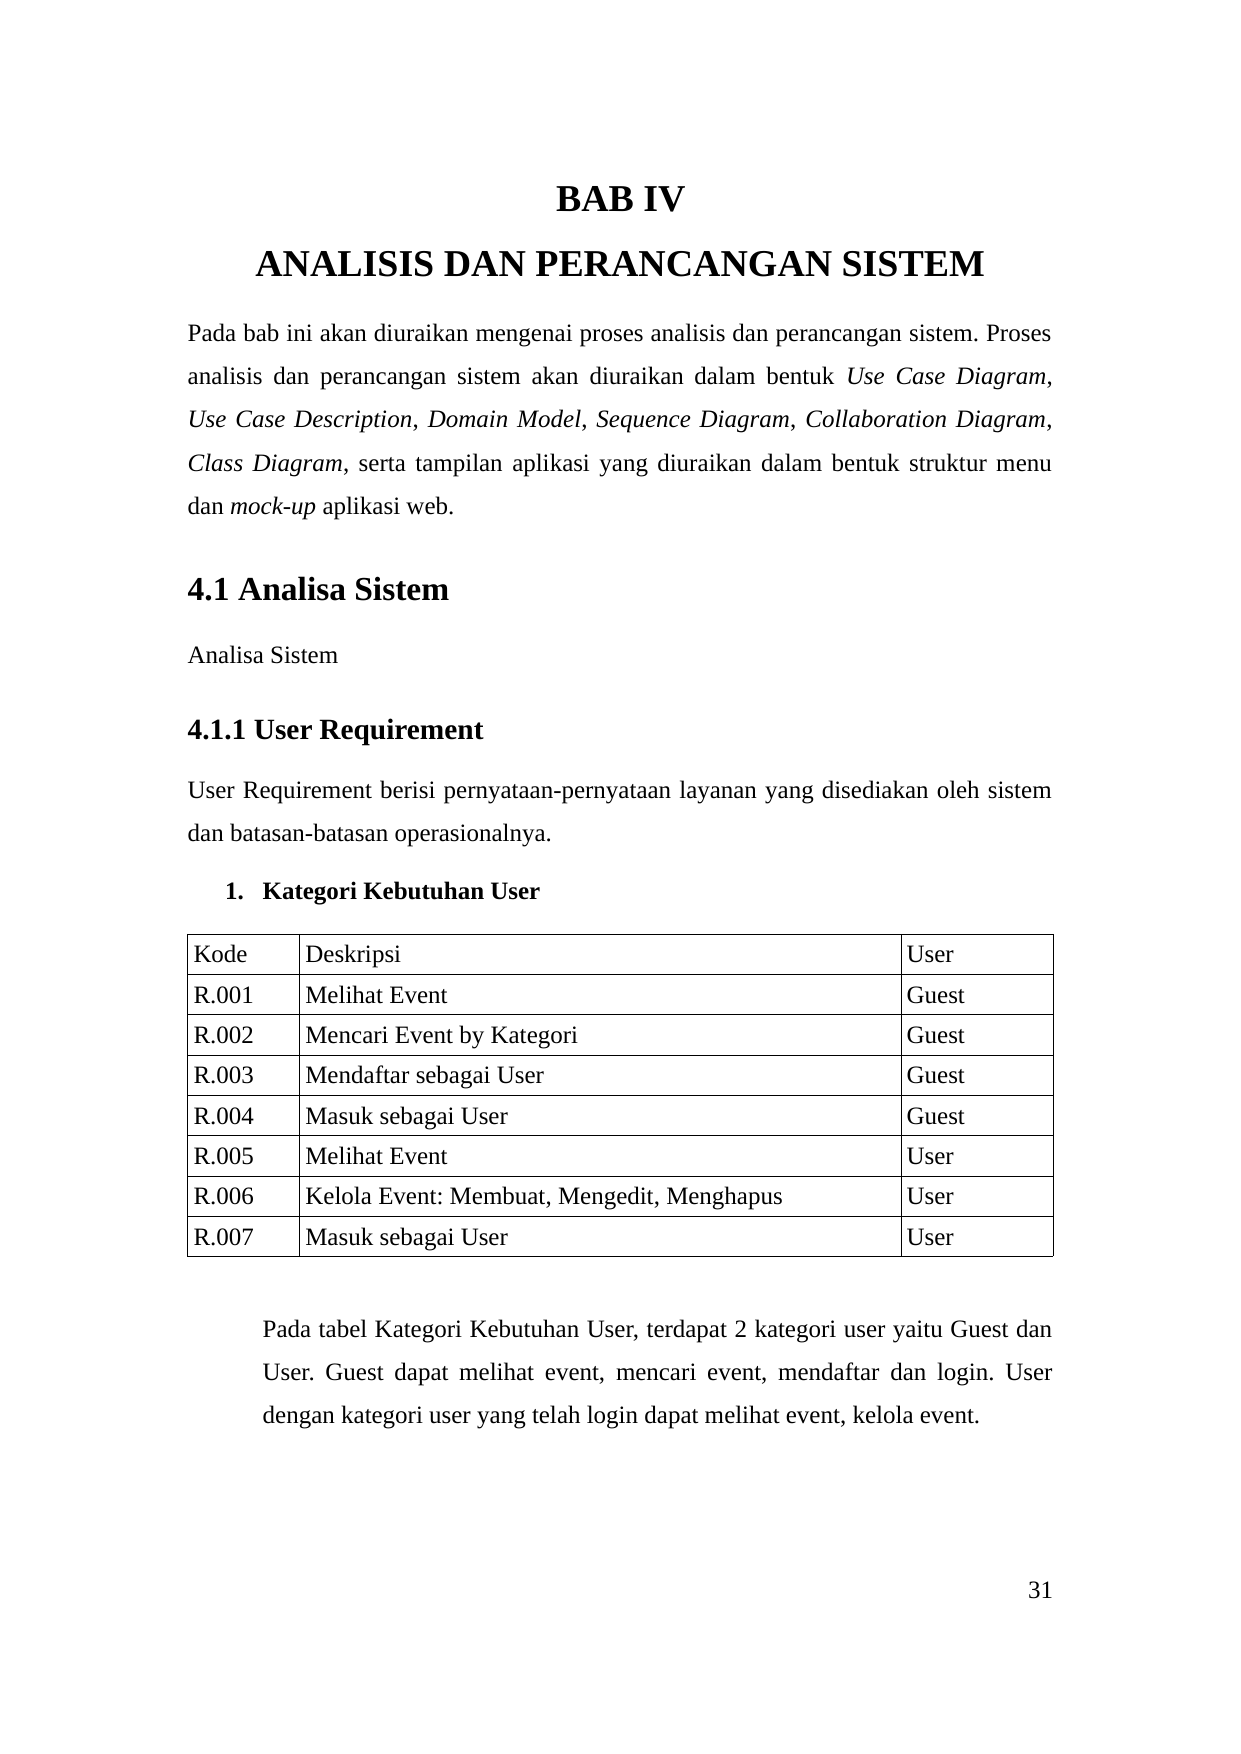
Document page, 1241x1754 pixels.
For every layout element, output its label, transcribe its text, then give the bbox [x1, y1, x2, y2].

table_cell Guest [902, 1015, 1053, 1055]
table_header User [902, 935, 1053, 974]
subtitle Analisa Sistem [187, 569, 1053, 608]
table_cell Mendaftar sebagai User [300, 1056, 901, 1095]
table_header Deskripsi [300, 935, 901, 974]
list Pada tabel Kategori Kebutuhan User, terdapat 2 kategori user yaitu Guest dan User. Guest dapat melihat event, mencari event, mendaftar dan login. User dengan kategori user yang telah login dapat melihat event, kelola event. [225, 1314, 1053, 1429]
text Pada bab ini akan diuraikan mengenai proses analisis dan perancangan sistem. Proses analisis dan perancangan sistem akan diuraikan dalam bentuk Use Case Diagram, Use Case Description, Domain Model, Sequence Diagram, Collaboration Diagram, Class Diagram, serta tampilan aplikasi yang diuraikan dalam bentuk struktur menu dan mock-up aplikasi web. [187, 318, 1053, 519]
subtitle User Requirement [187, 712, 1053, 746]
table_cell Melihat Event [300, 975, 901, 1014]
text Analisa Sistem [187, 640, 1053, 668]
table_cell User [902, 1136, 1053, 1176]
table_cell Mencari Event by Kategori [300, 1015, 901, 1055]
table_cell Guest [902, 1096, 1053, 1135]
table_cell Masuk sebagai User [300, 1217, 901, 1256]
table_cell Masuk sebagai User [300, 1096, 901, 1135]
table_cell User [902, 1217, 1053, 1256]
text User Requirement berisi pernyataan-pernyataan layanan yang disediakan oleh sistem dan batasan-batasan operasionalnya. [187, 775, 1053, 847]
subtitle BAB IV ANALISIS DAN PERANCANGAN SISTEM [187, 176, 1053, 284]
table_cell R.003 [188, 1056, 299, 1095]
table_cell R.004 [188, 1096, 299, 1135]
table_cell R.007 [188, 1217, 299, 1256]
table_cell R.005 [188, 1136, 299, 1176]
table_cell R.006 [188, 1177, 299, 1216]
table_cell Guest [902, 975, 1053, 1014]
table_cell User [902, 1177, 1053, 1216]
table_cell R.002 [188, 1015, 299, 1055]
table_cell Melihat Event [300, 1136, 901, 1176]
table_header Kode [188, 935, 299, 974]
table_cell Guest [902, 1056, 1053, 1095]
table_cell R.001 [188, 975, 299, 1014]
table_cell Kelola Event: Membuat, Mengedit, Menghapus [300, 1177, 901, 1216]
list Kategori Kebutuhan User [225, 876, 1053, 905]
